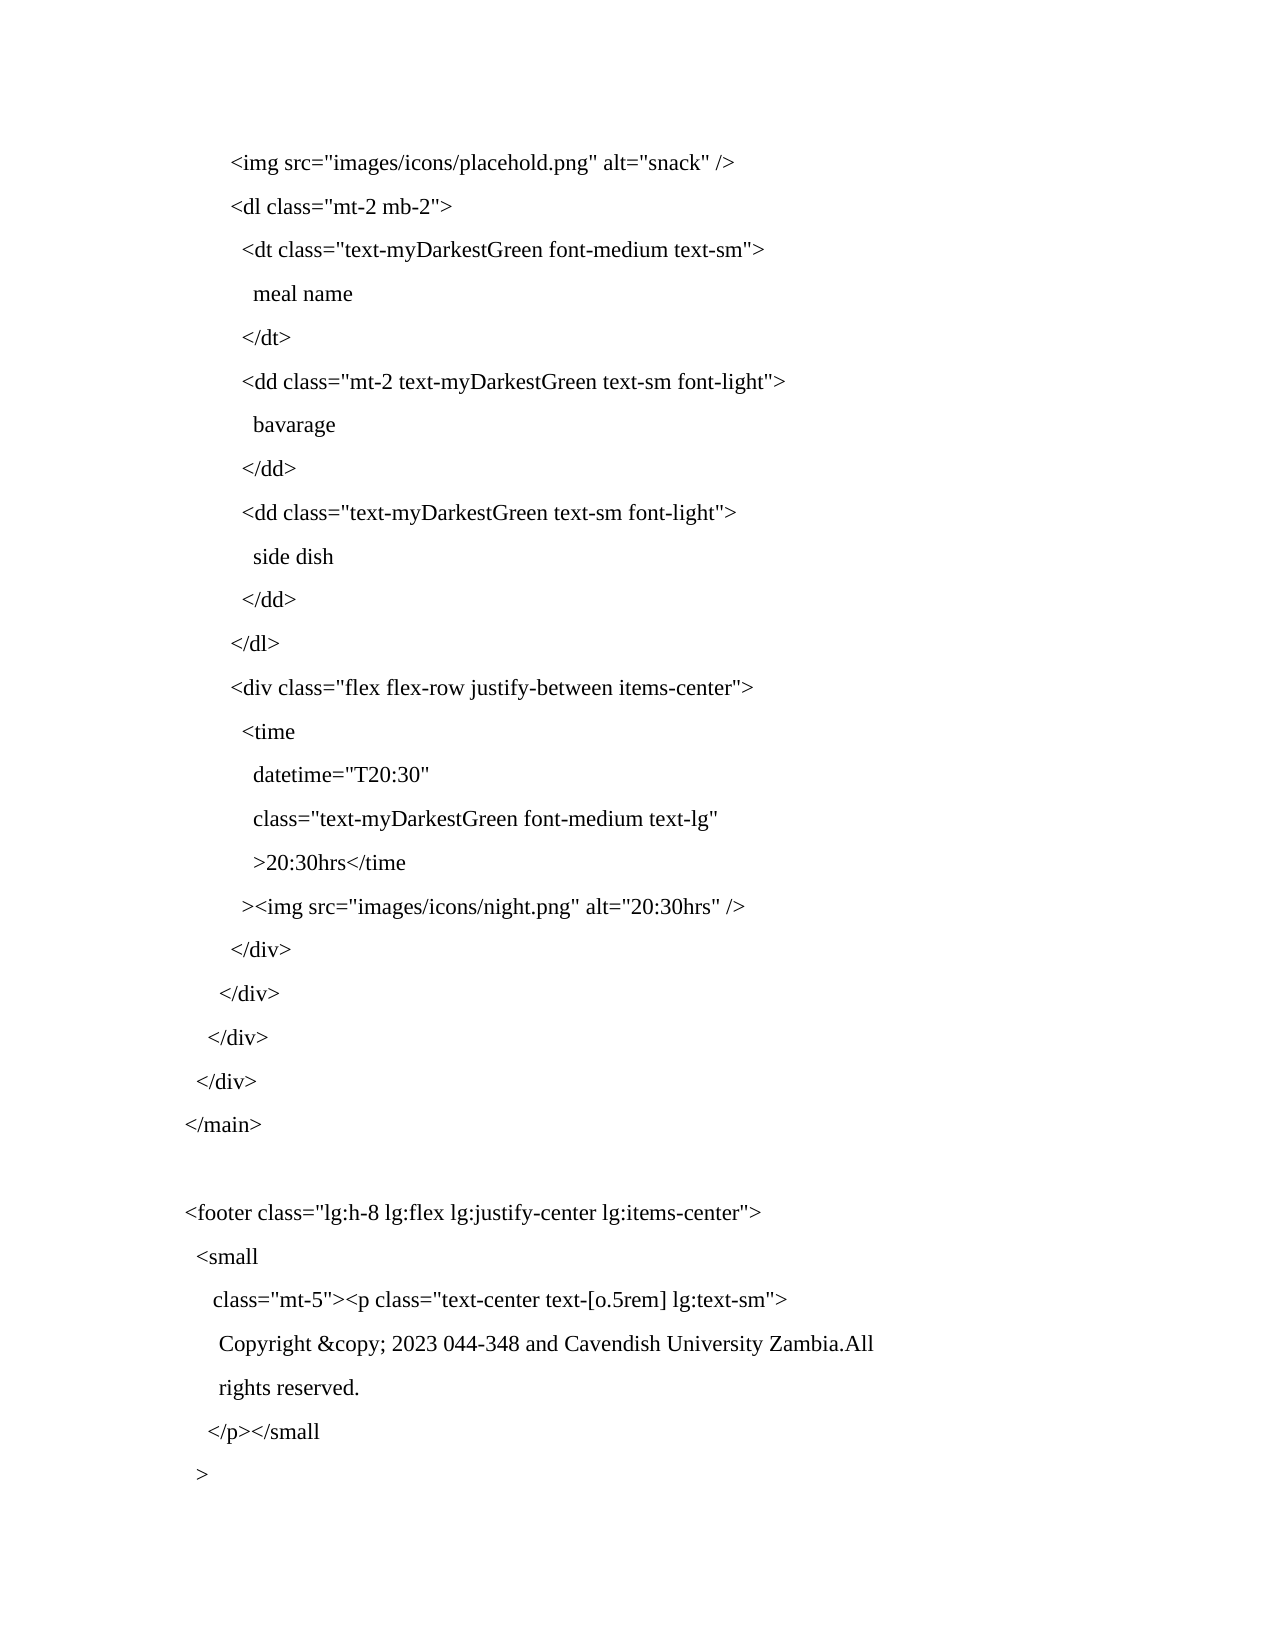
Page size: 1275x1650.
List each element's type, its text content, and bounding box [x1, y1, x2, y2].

text </div> [150, 981, 1125, 1007]
text ><img src="images/icons/night.png" alt="20:30hrs" /> [150, 894, 1125, 919]
text </dd> [150, 456, 1125, 482]
text class="text-myDarkestGreen font-medium text-lg" [150, 806, 1125, 832]
text <div class="flex flex-row justify-between items-center"> [150, 675, 1125, 700]
text datetime="T20:30" [150, 762, 1125, 788]
text </main> [150, 1112, 1125, 1138]
text <dl class="mt-2 mb-2"> [150, 194, 1125, 219]
text <dd class="text-myDarkestGreen text-sm font-light"> [150, 500, 1125, 525]
text </div> [150, 1025, 1125, 1050]
text </p></small [150, 1419, 1125, 1444]
text </div> [150, 937, 1125, 963]
text </dd> [150, 587, 1125, 613]
text <small [150, 1244, 1125, 1269]
text >20:30hrs</time [150, 850, 1125, 875]
text <dd class="mt-2 text-myDarkestGreen text-sm font-light"> [150, 369, 1125, 394]
text </dl> [150, 631, 1125, 657]
text Copyright &copy; 2023 044-348 and Cavendish University Zambia.All [150, 1331, 1125, 1357]
text </dt> [150, 325, 1125, 350]
text rights reserved. [150, 1375, 1125, 1400]
text class="mt-5"><p class="text-center text-[o.5rem] lg:text-sm"> [150, 1287, 1125, 1313]
text </div> [150, 1069, 1125, 1094]
text <img src="images/icons/placehold.png" alt="snack" /> [150, 150, 1125, 175]
text <time [150, 719, 1125, 744]
text meal name [150, 281, 1125, 307]
text bavarage [150, 412, 1125, 438]
text <dt class="text-myDarkestGreen font-medium text-sm"> [150, 237, 1125, 263]
text <footer class="lg:h-8 lg:flex lg:justify-center lg:items-center"> [150, 1200, 1125, 1225]
text > [150, 1462, 1125, 1488]
text side dish [150, 544, 1125, 569]
